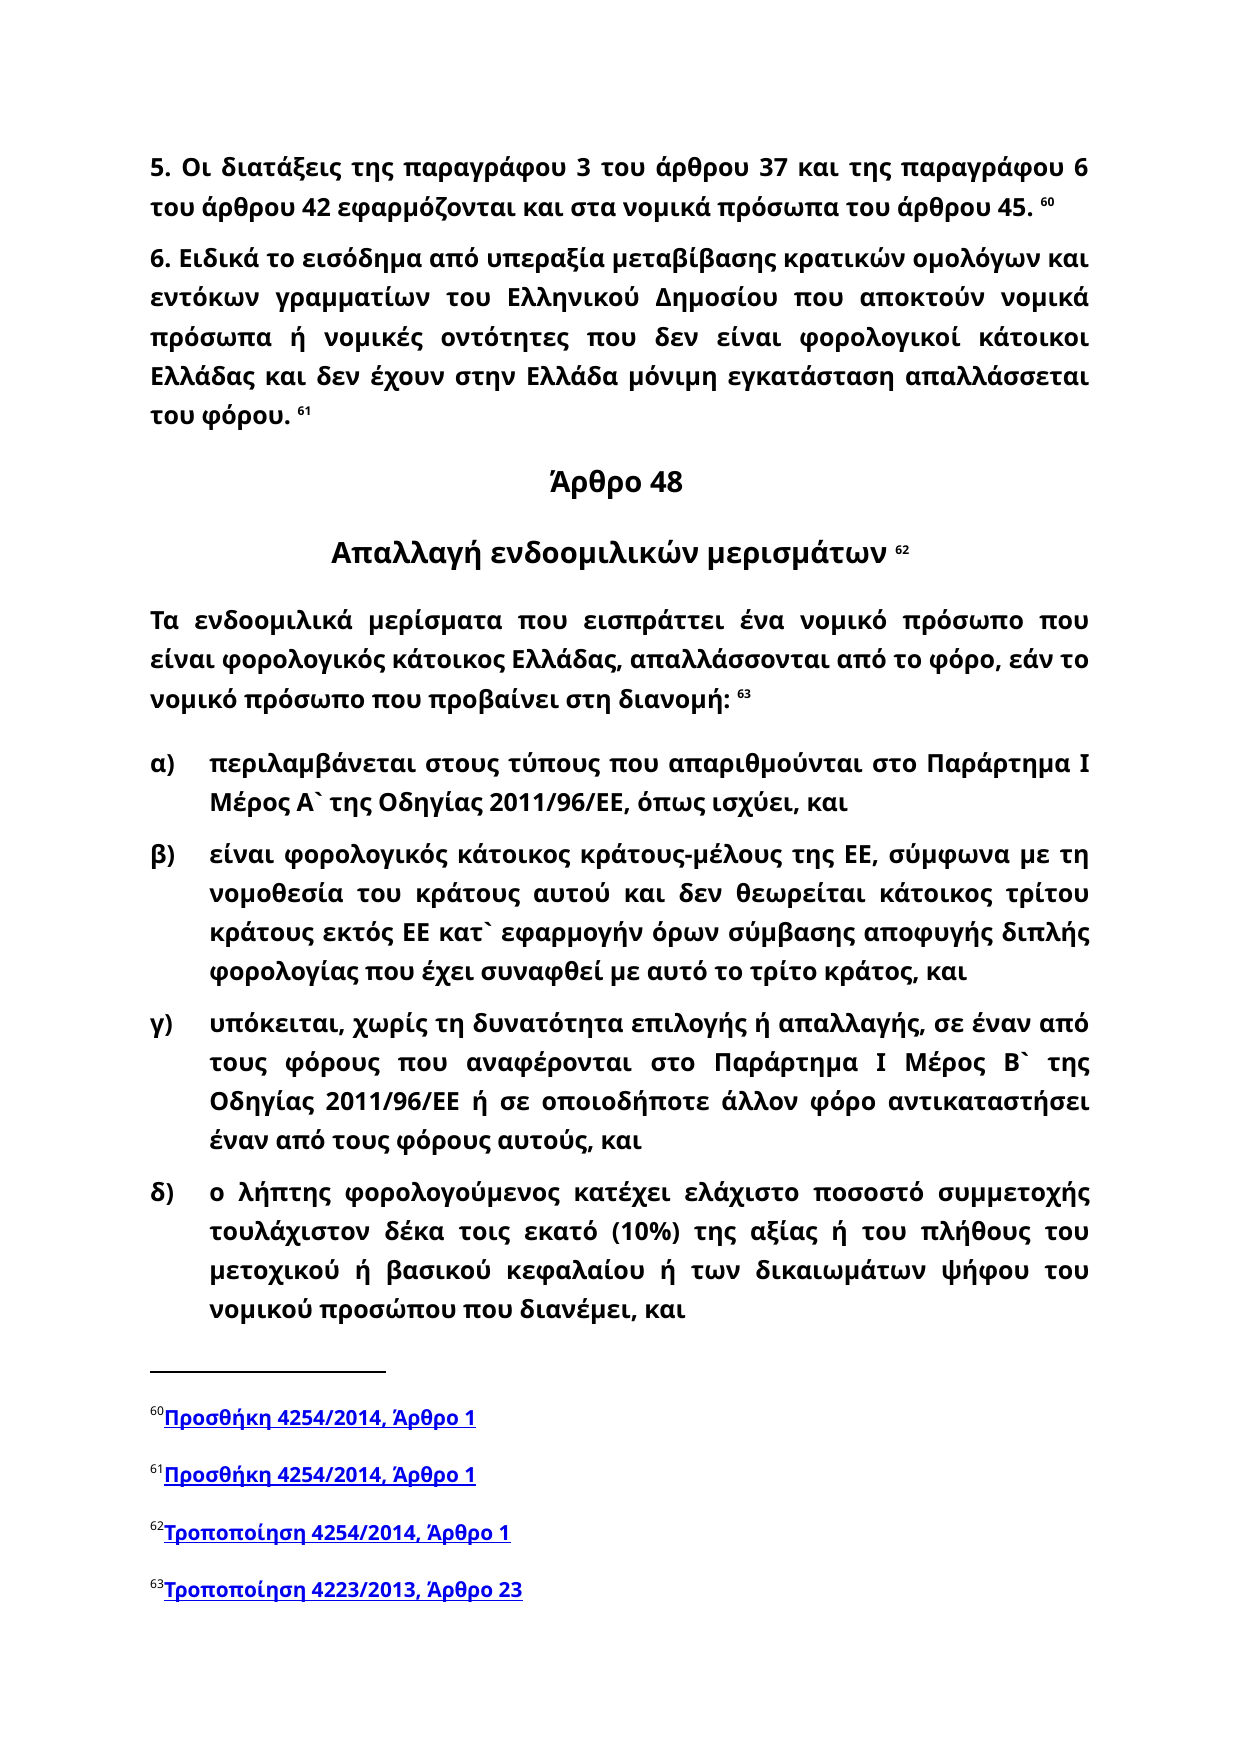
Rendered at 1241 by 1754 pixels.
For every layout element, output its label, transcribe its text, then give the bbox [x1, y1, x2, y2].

list δ) ο λήπτης φορολογούμενος κατέχει ελάχιστο ποσοστό συμμετοχής τουλάχιστον δέκα τοις εκατό (10%) της αξίας ή του πλήθους του μετοχικού ή βασικού κεφαλαίου ή των δικαιωμάτων ψήφου του νομικού προσώπου που διανέμει, και [150, 1174, 1090, 1326]
text 5. Οι διατάξεις της παραγράφου 3 του άρθρου 37 και της παραγράφου 6 του άρθρου 42 εφαρμόζονται και στα νομικά πρόσωπα του άρθρου 45. [150, 150, 1090, 223]
subtitle Άρθρο 48 [150, 462, 1090, 501]
text Τροποποίηση 4223/2013, Άρθρο 23 [150, 1576, 1090, 1604]
list α) περιλαμβάνεται στους τύπους που απαριθμούνται στο Παράρτημα Ι Μέρος Α` της Οδηγίας 2011/96/ΕΕ, όπως ισχύει, και [150, 745, 1090, 819]
text Προσθήκη 4254/2014, Άρθρο 1 [150, 1460, 1090, 1489]
list γ) υπόκειται, χωρίς τη δυνατότητα επιλογής ή απαλλαγής, σε έναν από τους φόρους που αναφέρονται στο Παράρτημα Ι Μέρος Β` της Οδηγίας 2011/96/ΕΕ ή σε οποιοδήποτε άλλον φόρο αντικαταστήσει έναν από τους φόρους αυτούς, και [150, 1005, 1090, 1157]
text Προσθήκη 4254/2014, Άρθρο 1 [150, 1403, 1090, 1431]
list β) είναι φορολογικός κάτοικος κράτους-μέλους της ΕΕ, σύμφωνα με τη νομοθεσία του κράτους αυτού και δεν θεωρείται κάτοικος τρίτου κράτους εκτός ΕΕ κατ` εφαρμογήν όρων σύμβασης αποφυγής διπλής φορολογίας που έχει συναφθεί με αυτό το τρίτο κράτος, και [150, 836, 1090, 988]
text Τροποποίηση 4254/2014, Άρθρο 1 [150, 1518, 1090, 1546]
text 6. Ειδικά το εισόδημα από υπεραξία μεταβίβασης κρατικών ομολόγων και εντόκων γραμματίων του Ελληνικού Δημοσίου που αποκτούν νομικά πρόσωπα ή νομικές οντότητες που δεν είναι φορολογικοί κάτοικοι Ελλάδας και δεν έχουν στην Ελλάδα μόνιμη εγκατάσταση απαλλάσσεται του φόρου. [150, 241, 1090, 432]
subtitle Απαλλαγή ενδοομιλικών μερισμάτων [150, 532, 1090, 572]
text Τα ενδοομιλικά μερίσματα που εισπράττει ένα νομικό πρόσωπο που είναι φορολογικός κάτοικος Ελλάδας, απαλλάσσονται από το φόρο, εάν το νομικό πρόσωπο που προβαίνει στη διανομή: [150, 603, 1090, 715]
